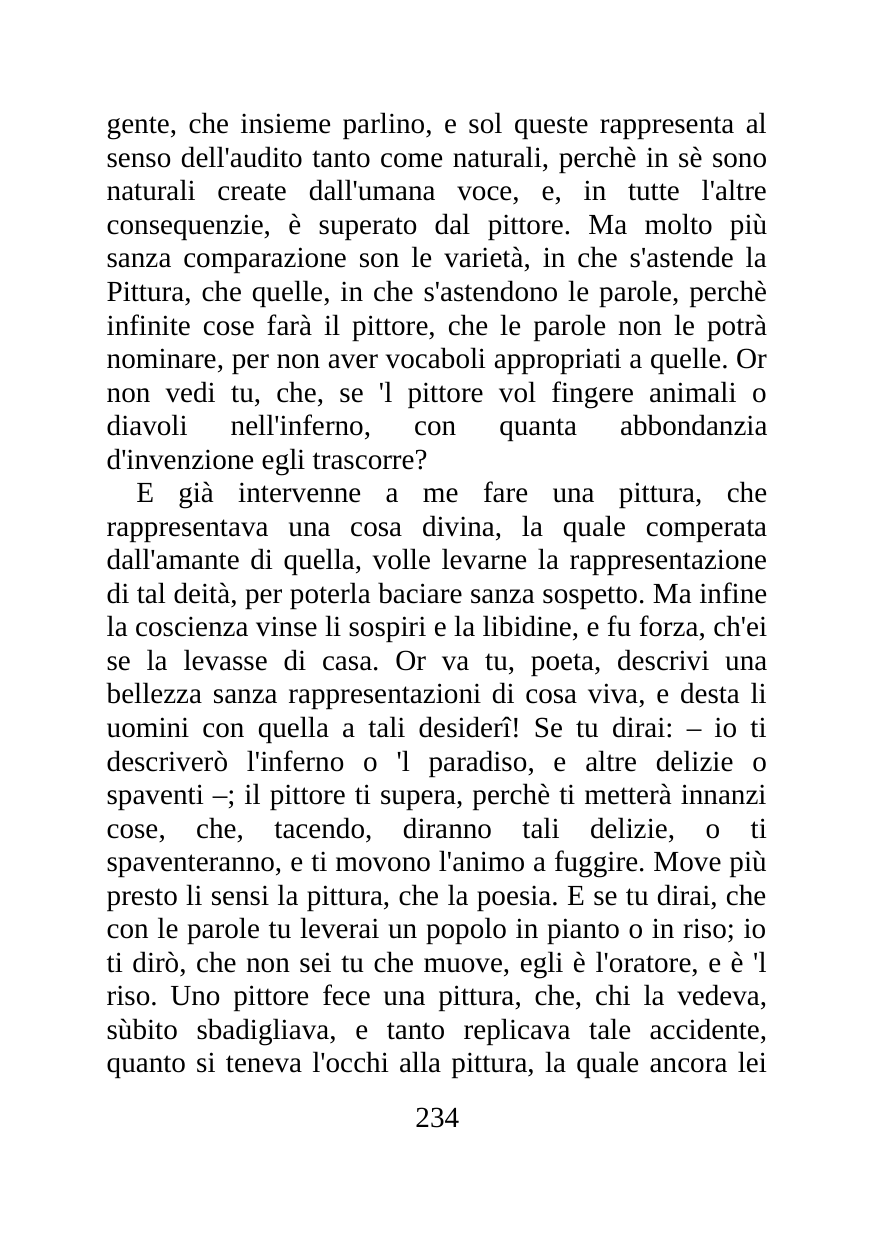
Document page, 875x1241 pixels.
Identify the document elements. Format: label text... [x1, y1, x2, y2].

text E già intervenne a me fare una pittura, che rappresentava una cosa divina, la quale comperata dall'amante di quella, volle levarne la rappresentazione di tal deità, per poterla baciare sanza sospetto. Ma infine la coscienza vinse li sospiri e la libidine, e fu forza, ch'ei se la levasse di casa. Or va tu, poeta, descrivi una bellezza sanza rappresentazioni di cosa viva, e desta li uomini con quella a tali desiderî! Se tu dirai: ‒ io ti descriverò l'inferno o 'l paradiso, e altre delizie o spaventi ‒; il pittore ti supera, perchè ti metterà innanzi cose, che, tacendo, diranno tali delizie, o ti spaventeranno, e ti movono l'animo a fuggire. Move più presto li sensi la pittura, che la poesia. E se tu dirai, che con le parole tu leverai un popolo in pianto o in riso; io ti dirò, che non sei tu che muove, egli è l'oratore, e è 'l riso. Uno pittore fece una pittura, che, chi la vedeva, sùbito sbadigliava, e tanto replicava tale accidente, quanto si teneva l'occhi alla pittura, la quale ancora lei [106, 475, 768, 1079]
text gente, che insieme parlino, e sol queste rappresenta al senso dell'audito tanto come naturali, perchè in sè sono naturali create dall'umana voce, e, in tutte l'altre consequenzie, è superato dal pittore. Ma molto più sanza comparazione son le varietà, in che s'astende la Pittura, che quelle, in che s'astendono le parole, perchè infinite cose farà il pittore, che le parole non le potrà nominare, per non aver vocaboli appropriati a quelle. Or non vedi tu, che, se 'l pittore vol fingere animali o diavoli nell'inferno, con quanta abbondanzia d'invenzione egli trascorre? [106, 106, 768, 475]
